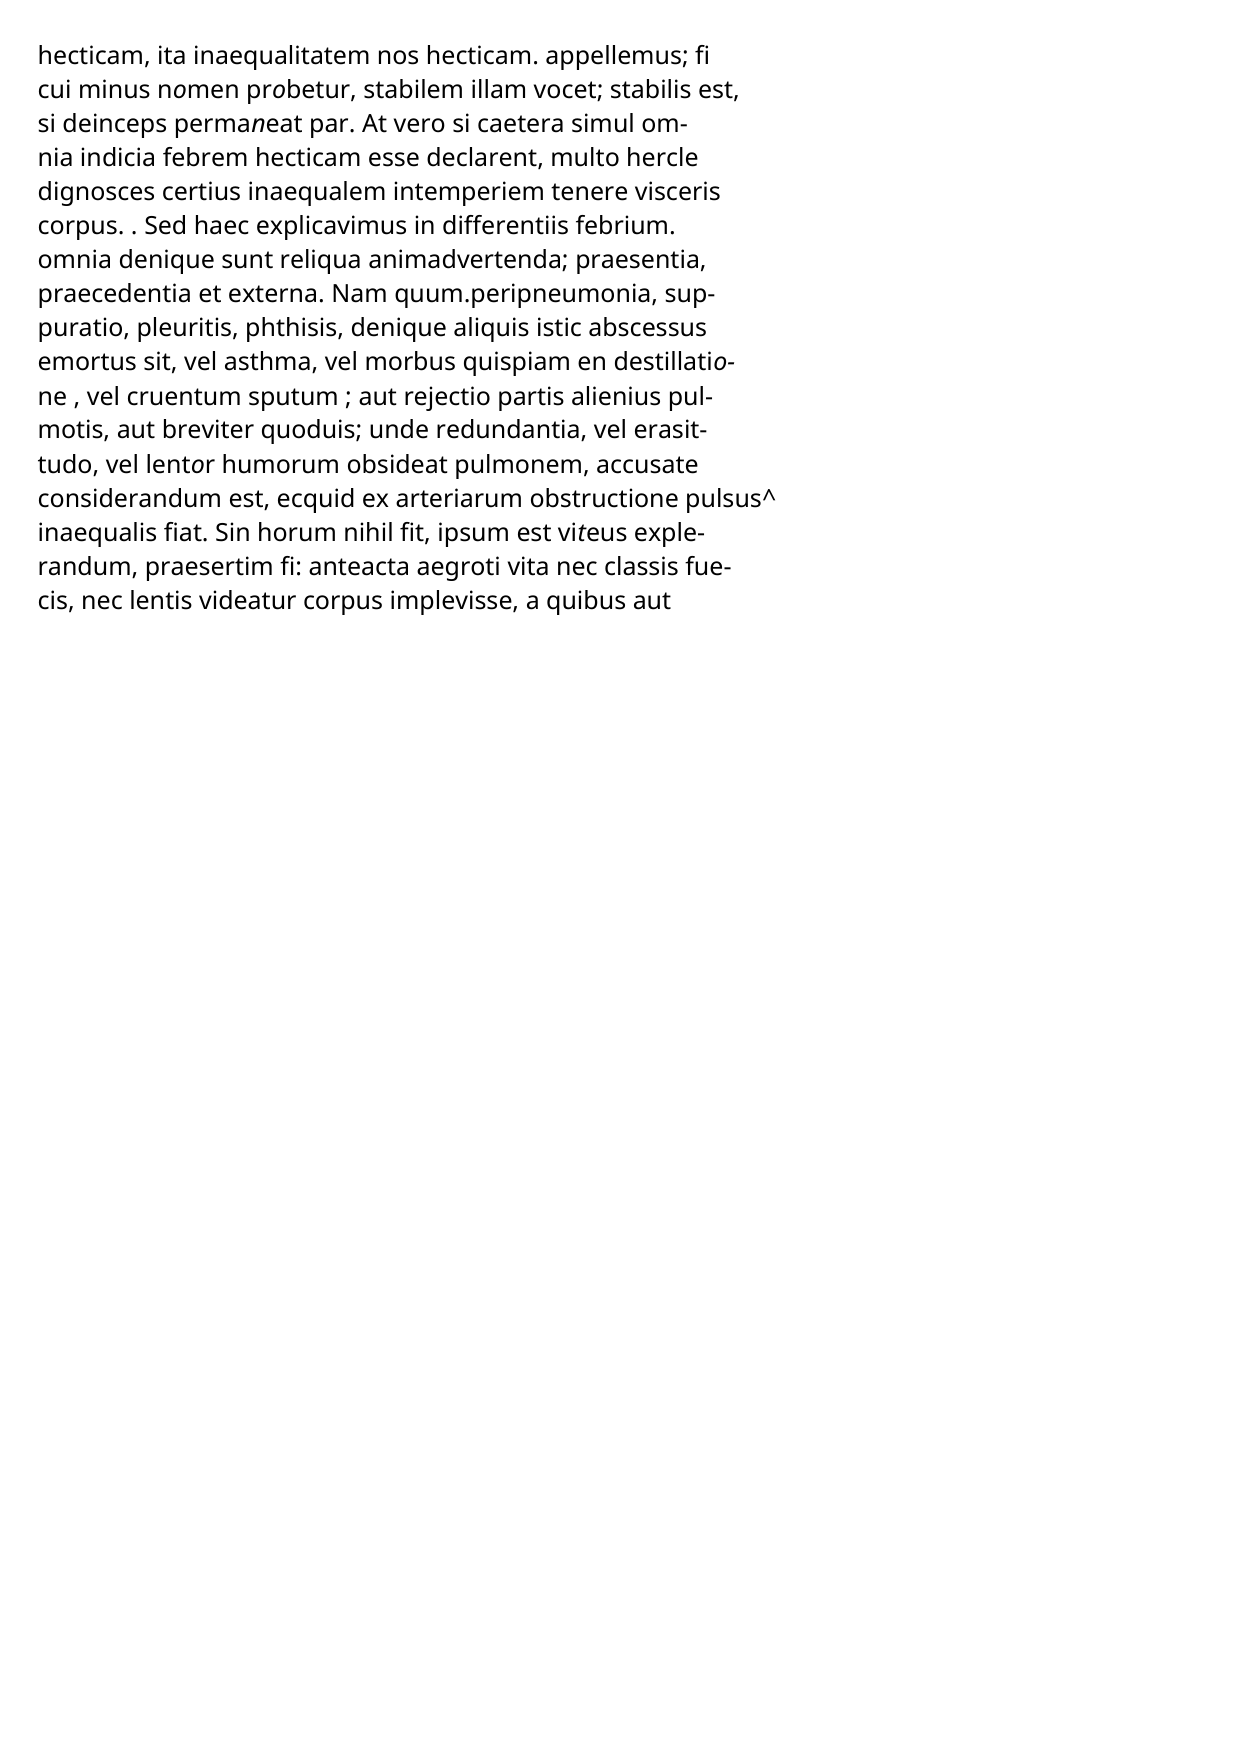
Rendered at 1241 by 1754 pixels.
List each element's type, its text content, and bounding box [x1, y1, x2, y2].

text hecticam, ita inaequalitatem nos hecticam. appellemus; fi cui minus nomen probetur, stabilem illam vocet; stabilis est, si deinceps permaneat par. At vero si caetera simul om- nia indicia febrem hecticam esse declarent, multo hercle dignosces certius inaequalem intemperiem tenere visceris corpus. . Sed haec explicavimus in differentiis febrium. omnia denique sunt reliqua animadvertenda; praesentia, praecedentia et externa. Nam quum.peripneumonia, sup- puratio, pleuritis, phthisis, denique aliquis istic abscessus emortus sit, vel asthma, vel morbus quispiam en destillatio- ne , vel cruentum sputum ; aut rejectio partis alienius pul- motis, aut breviter quoduis; unde redundantia, vel erasit- tudo, vel lentor humorum obsideat pulmonem, accusate considerandum est, ecquid ex arteriarum obstructione pulsus^ inaequalis fiat. Sin horum nihil fit, ipsum est viteus exple- randum, praesertim fi: anteacta aegroti vita nec classis fue- cis, nec lentis videatur corpus implevisse, a quibus aut [37, 37, 1203, 617]
